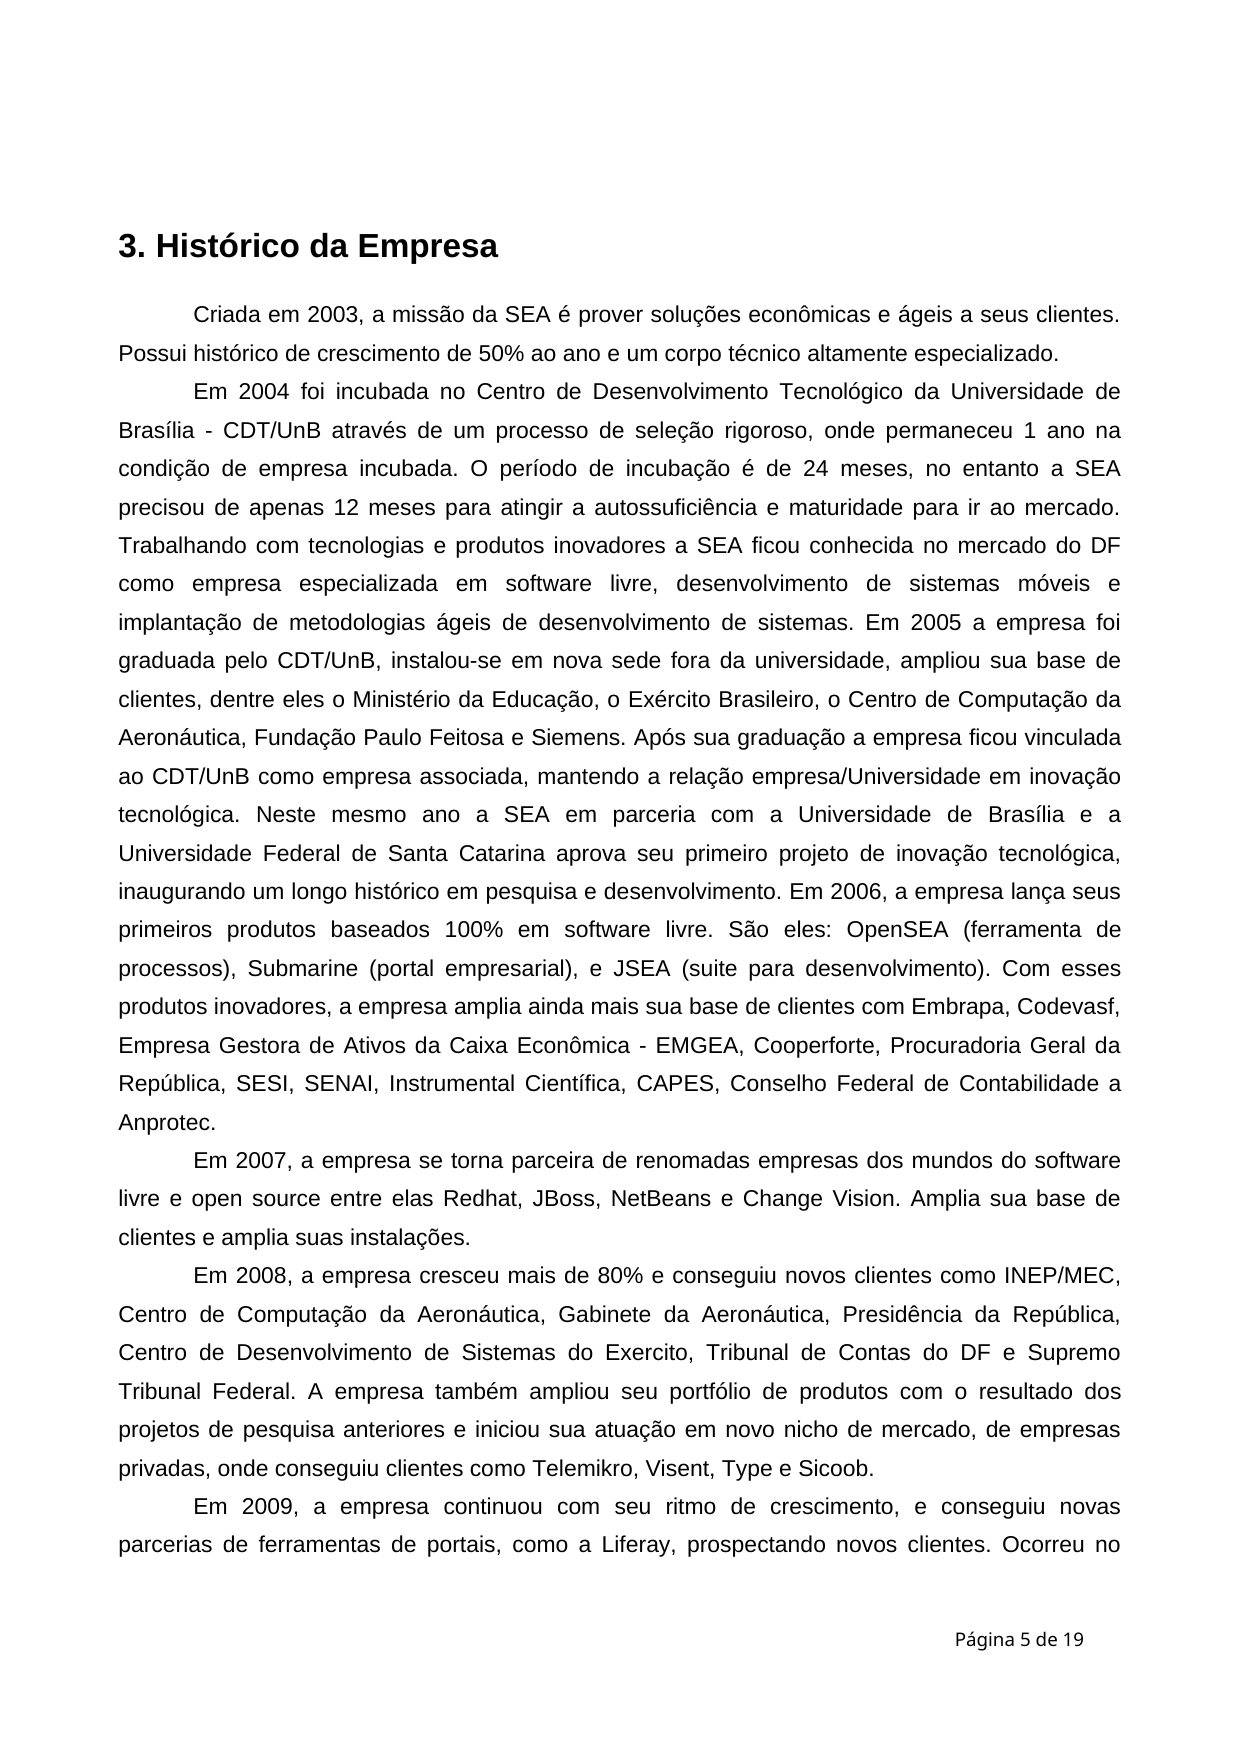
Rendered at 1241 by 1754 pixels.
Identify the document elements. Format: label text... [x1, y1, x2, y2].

text Em 2008, a empresa cresceu mais de 80% e conseguiu novos clientes como INEP/MEC, Centro de Computação da Aeronáutica, Gabinete da Aeronáutica, Presidência da República, Centro de Desenvolvimento de Sistemas do Exercito, Tribunal de Contas do DF e Supremo Tribunal Federal. A empresa também ampliou seu portfólio de produtos com o resultado dos projetos de pesquisa anteriores e iniciou sua atuação em novo nicho de mercado, de empresas privadas, onde conseguiu clientes como Telemikro, Visent, Type e Sicoob. [118, 1263, 1122, 1481]
text Em 2009, a empresa continuou com seu ritmo de crescimento, e conseguiu novas parcerias de ferramentas de portais, como a Liferay, prospectando novos clientes. Ocorreu no [118, 1494, 1122, 1558]
text Em 2004 foi incubada no Centro de Desenvolvimento Tecnológico da Universidade de Brasília - CDT/UnB através de um processo de seleção rigoroso, onde permaneceu 1 ano na condição de empresa incubada. O período de incubação é de 24 meses, no entanto a SEA precisou de apenas 12 meses para atingir a autossuficiência e maturidade para ir ao mercado. Trabalhando com tecnologias e produtos inovadores a SEA ficou conhecida no mercado do DF como empresa especializada em software livre, desenvolvimento de sistemas móveis e implantação de metodologias ágeis de desenvolvimento de sistemas. Em 2005 a empresa foi graduada pelo CDT/UnB, instalou-se em nova sede fora da universidade, ampliou sua base de clientes, dentre eles o Ministério da Educação, o Exército Brasileiro, o Centro de Computação da Aeronáutica, Fundação Paulo Feitosa e Siemens. Após sua graduação a empresa ficou vinculada ao CDT/UnB como empresa associada, mantendo a relação empresa/Universidade em inovação tecnológica. Neste mesmo ano a SEA em parceria com a Universidade de Brasília e a Universidade Federal de Santa Catarina aprova seu primeiro projeto de inovação tecnológica, inaugurando um longo histórico em pesquisa e desenvolvimento. Em 2006, a empresa lança seus primeiros produtos baseados 100% em software livre. São eles: OpenSEA (ferramenta de processos), Submarine (portal empresarial), e JSEA (suite para desenvolvimento). Com esses produtos inovadores, a empresa amplia ainda mais sua base de clientes com Embrapa, Codevasf, Empresa Gestora de Ativos da Caixa Econômica - EMGEA, Cooperforte, Procuradoria Geral da República, SESI, SENAI, Instrumental Científica, CAPES, Conselho Federal de Contabilidade a Anprotec. [118, 379, 1122, 1135]
text Criada em 2003, a missão da SEA é prover soluções econômicas e ágeis a seus clientes. Possui histórico de crescimento de 50% ao ano e um corpo técnico altamente especializado. [118, 302, 1122, 366]
text Em 2007, a empresa se torna parceira de renomadas empresas dos mundos do software livre e open source entre elas Redhat, JBoss, NetBeans e Change Vision. Amplia sua base de clientes e amplia suas instalações. [118, 1148, 1122, 1250]
subtitle Histórico da Empresa [118, 227, 1122, 264]
